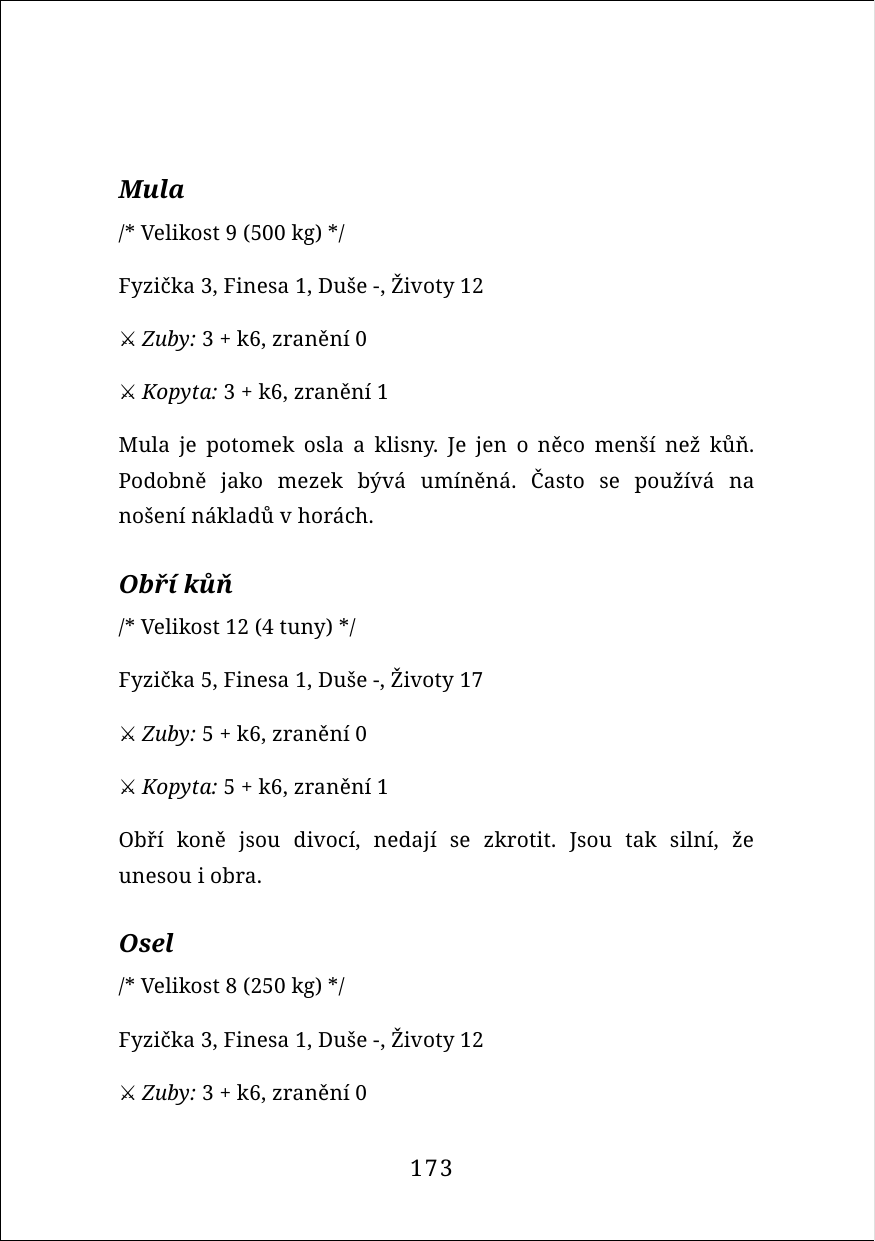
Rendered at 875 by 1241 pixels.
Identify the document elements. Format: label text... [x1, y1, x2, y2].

text ⚔ Zuby: 3 + k6, zranění 0 [118, 1078, 756, 1107]
text /* Velikost 12 (4 tuny) */ [118, 612, 756, 641]
text ⚔ Zuby: 3 + k6, zranění 0 [118, 324, 756, 352]
text ⚔ Zuby: 5 + k6, zranění 0 [118, 719, 756, 747]
subtitle Osel [118, 926, 756, 960]
text Fyzička 5, Finesa 1, Duše -, Životy 17 [118, 666, 756, 694]
text ⚔ Kopyta: 5 + k6, zranění 1 [118, 772, 756, 801]
text Mula je potomek osla a klisny. Je jen o něco menší než kůň. Podobně jako mezek bývá umíněná. Často se používá na nošení nákladů v horách. [118, 431, 756, 530]
text /* Velikost 9 (500 kg) */ [118, 218, 756, 246]
text ⚔ Kopyta: 3 + k6, zranění 1 [118, 377, 756, 406]
subtitle Mula [118, 172, 756, 206]
text Fyzička 3, Finesa 1, Duše -, Životy 12 [118, 271, 756, 299]
text Obří koně jsou divocí, nedají se zkrotit. Jsou tak silní, že unesou i obra. [118, 825, 756, 889]
text /* Velikost 8 (250 kg) */ [118, 972, 756, 1000]
text Fyzička 3, Finesa 1, Duše -, Životy 12 [118, 1025, 756, 1053]
subtitle Obří kůň [118, 567, 756, 601]
